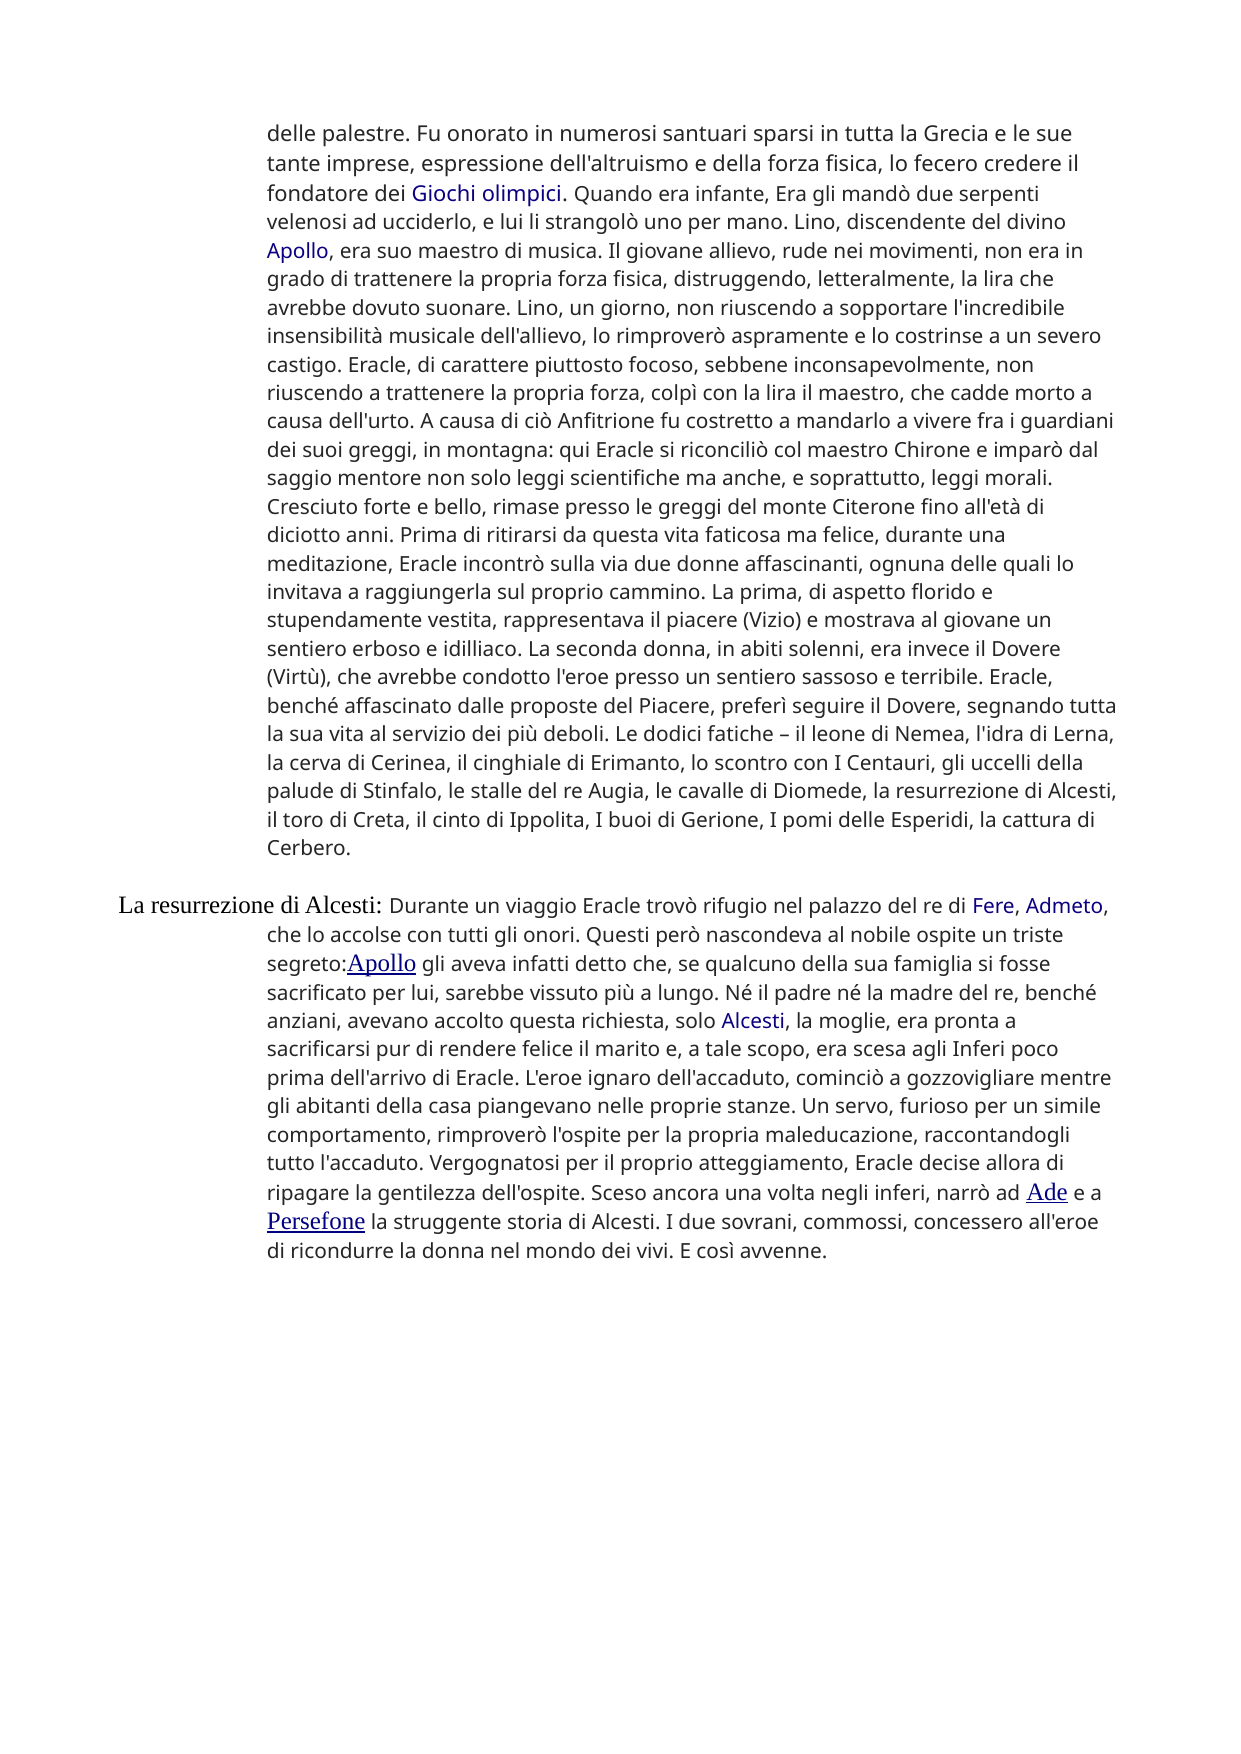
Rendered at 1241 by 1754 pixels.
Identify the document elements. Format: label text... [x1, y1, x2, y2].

text La resurrezione di Alcesti: Durante un viaggio Eracle trovò rifugio nel palazzo del re di Fere, Admeto, che lo accolse con tutti gli onori. Questi però nascondeva al nobile ospite un triste segreto:Apollo gli aveva infatti detto che, se qualcuno della sua famiglia si fosse sacrificato per lui, sarebbe vissuto più a lungo. Né il padre né la madre del re, benché anziani, avevano accolto questa richiesta, solo Alcesti, la moglie, era pronta a sacrificarsi pur di rendere felice il marito e, a tale scopo, era scesa agli Inferi poco prima dell'arrivo di Eracle. L'eroe ignaro dell'accaduto, cominciò a gozzovigliare mentre gli abitanti della casa piangevano nelle proprie stanze. Un servo, furioso per un simile comportamento, rimproverò l'ospite per la propria maleducazione, raccontandogli tutto l'accaduto. Vergognatosi per il proprio atteggiamento, Eracle decise allora di ripagare la gentilezza dell'ospite. Sceso ancora una volta negli inferi, narrò ad Ade e a Persefone la struggente storia di Alcesti. I due sovrani, commossi, concessero all'eroe di ricondurre la donna nel mondo dei vivi. E così avvenne. [118, 890, 1122, 1264]
text delle palestre. Fu onorato in numerosi santuari sparsi in tutta la Grecia e le sue tante imprese, espressione dell'altruismo e della forza fisica, lo fecero credere il fondatore dei Giochi olimpici. Quando era infante, Era gli mandò due serpenti velenosi ad ucciderlo, e lui li strangolò uno per mano. Lino, discendente del divino Apollo, era suo maestro di musica. Il giovane allievo, rude nei movimenti, non era in grado di trattenere la propria forza fisica, distruggendo, letteralmente, la lira che avrebbe dovuto suonare. Lino, un giorno, non riuscendo a sopportare l'incredibile insensibilità musicale dell'allievo, lo rimproverò aspramente e lo costrinse a un severo castigo. Eracle, di carattere piuttosto focoso, sebbene inconsapevolmente, non riuscendo a trattenere la propria forza, colpì con la lira il maestro, che cadde morto a causa dell'urto. A causa di ciò Anfitrione fu costretto a mandarlo a vivere fra i guardiani dei suoi greggi, in montagna: qui Eracle si riconciliò col maestro Chirone e imparò dal saggio mentore non solo leggi scientifiche ma anche, e soprattutto, leggi morali. Cresciuto forte e bello, rimase presso le greggi del monte Citerone fino all'età di diciotto anni. Prima di ritirarsi da questa vita faticosa ma felice, durante una meditazione, Eracle incontrò sulla via due donne affascinanti, ognuna delle quali lo invitava a raggiungerla sul proprio cammino. La prima, di aspetto florido e stupendamente vestita, rappresentava il piacere (Vizio) e mostrava al giovane un sentiero erboso e idilliaco. La seconda donna, in abiti solenni, era invece il Dovere (Virtù), che avrebbe condotto l'eroe presso un sentiero sassoso e terribile. Eracle, benché affascinato dalle proposte del Piacere, preferì seguire il Dovere, segnando tutta la sua vita al servizio dei più deboli. Le dodici fatiche – il leone di Nemea, l'idra di Lerna, la cerva di Cerinea, il cinghiale di Erimanto, lo scontro con I Centauri, gli uccelli della palude di Stinfalo, le stalle del re Augia, le cavalle di Diomede, la resurrezione di Alcesti, il toro di Creta, il cinto di Ippolita, I buoi di Gerione, I pomi delle Esperidi, la cattura di Cerbero. [118, 118, 1122, 862]
